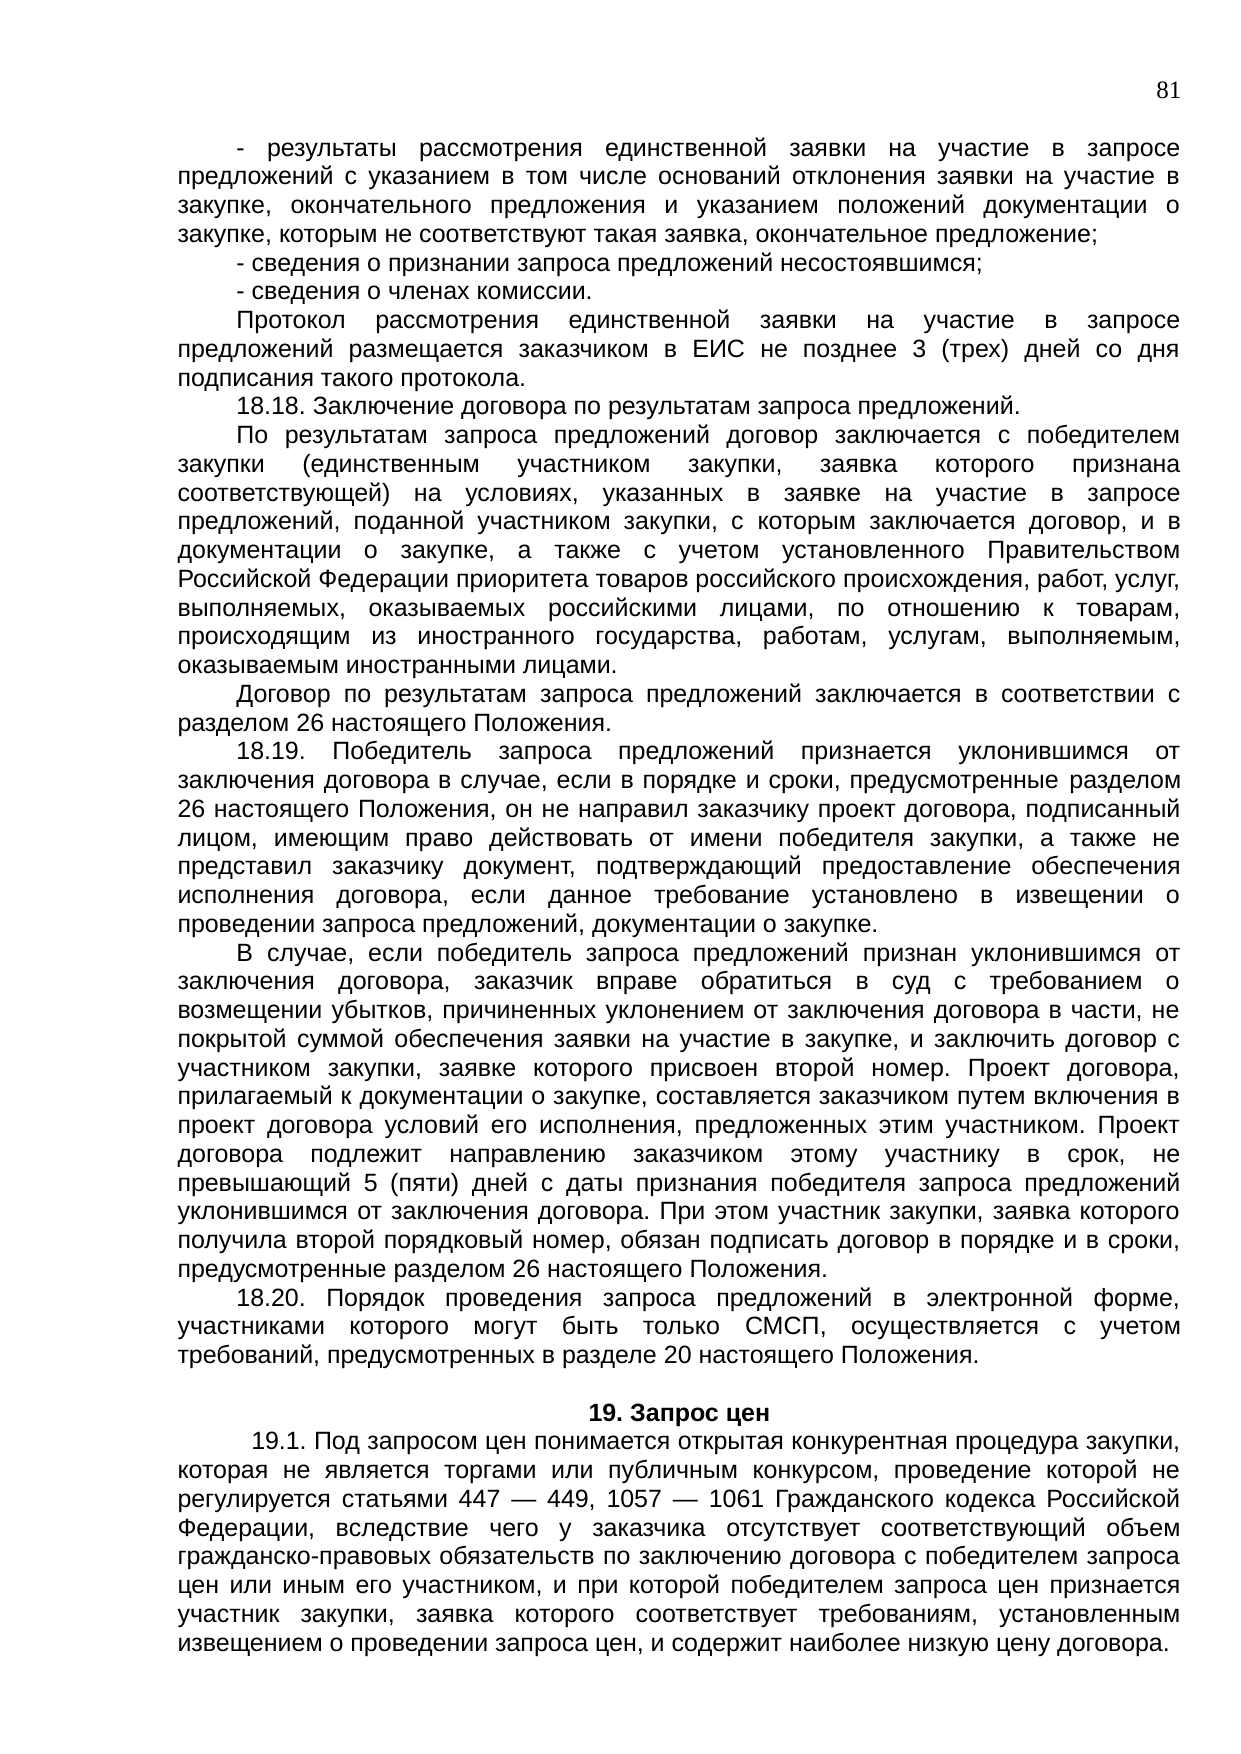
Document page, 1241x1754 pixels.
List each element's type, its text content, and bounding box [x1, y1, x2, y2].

text В случае, если победитель запроса предложений признан уклонившимся от заключения договора, заказчик вправе обратиться в суд с требованием о возмещении убытков, причиненных уклонением от заключения договора в части, не покрытой суммой обеспечения заявки на участие в закупке, и заключить договор с участником закупки, заявке которого присвоен второй номер. Проект договора, прилагаемый к документации о закупке, составляется заказчиком путем включения в проект договора условий его исполнения, предложенных этим участником. Проект договора подлежит направлению заказчиком этому участнику в срок, не превышающий 5 (пяти) дней с даты признания победителя запроса предложений уклонившимся от заключения договора. При этом участник закупки, заявка которого получила второй порядковый номер, обязан подписать договор в порядке и в сроки, предусмотренные разделом 26 настоящего Положения. [177, 937, 1181, 1282]
text 19. Запрос цен [177, 1397, 1181, 1426]
text - сведения о членах комиссии. [177, 276, 1181, 305]
text - сведения о признании запроса предложений несостоявшимся; [177, 247, 1181, 276]
text Протокол рассмотрения единственной заявки на участие в запросе предложений размещается заказчиком в ЕИС не позднее 3 (трех) дней со дня подписания такого протокола. [177, 305, 1181, 391]
text 18.18. Заключение договора по результатам запроса предложений. [177, 391, 1181, 420]
text Договор по результатам запроса предложений заключается в соответствии с разделом 26 настоящего Положения. [177, 679, 1181, 736]
text 18.20. Порядок проведения запроса предложений в электронной форме, участниками которого могут быть только СМСП, осуществляется с учетом требований, предусмотренных в разделе 20 настоящего Положения. [177, 1282, 1181, 1369]
text По результатам запроса предложений договор заключается с победителем закупки (единственным участником закупки, заявка которого признана соответствующей) на условиях, указанных в заявке на участие в запросе предложений, поданной участником закупки, с которым заключается договор, и в документации о закупке, а также с учетом установленного Правительством Российской Федерации приоритета товаров российского происхождения, работ, услуг, выполняемых, оказываемых российскими лицами, по отношению к товарам, происходящим из иностранного государства, работам, услугам, выполняемым, оказываемым иностранными лицами. [177, 420, 1181, 679]
text 19.1. Под запросом цен понимается открытая конкурентная процедура закупки, которая не является торгами или публичным конкурсом, проведение которой не регулируется статьями 447 — 449, 1057 — 1061 Гражданского кодекса Российской Федерации, вследствие чего у заказчика отсутствует соответствующий объем гражданско-правовых обязательств по заключению договора с победителем запроса цен или иным его участником, и при которой победителем запроса цен признается участник закупки, заявка которого соответствует требованиям, установленным извещением о проведении запроса цен, и содержит наиболее низкую цену договора. [177, 1426, 1181, 1656]
text 18.19. Победитель запроса предложений признается уклонившимся от заключения договора в случае, если в порядке и сроки, предусмотренные разделом 26 настоящего Положения, он не направил заказчику проект договора, подписанный лицом, имеющим право действовать от имени победителя закупки, а также не представил заказчику документ, подтверждающий предоставление обеспечения исполнения договора, если данное требование установлено в извещении о проведении запроса предложений, документации о закупке. [177, 736, 1181, 937]
text - результаты рассмотрения единственной заявки на участие в запросе предложений с указанием в том числе оснований отклонения заявки на участие в закупке, окончательного предложения и указанием положений документации о закупке, которым не соответствуют такая заявка, окончательное предложение; [177, 132, 1181, 247]
